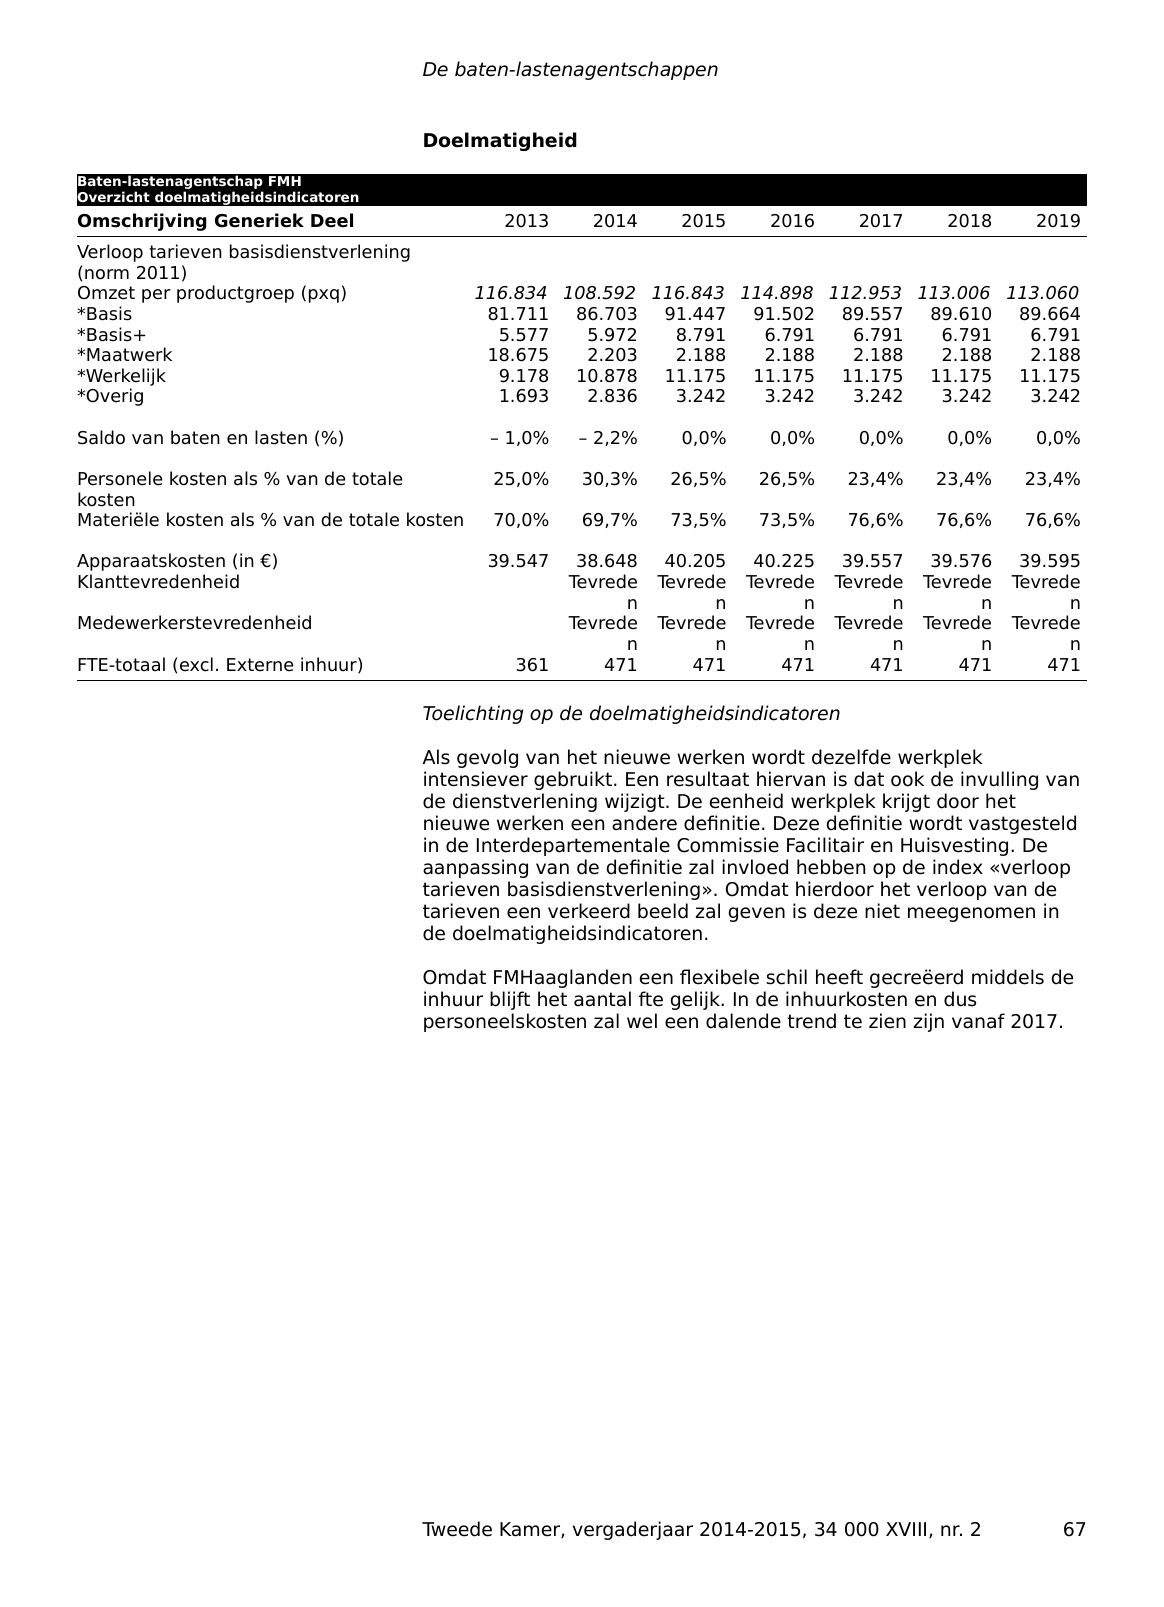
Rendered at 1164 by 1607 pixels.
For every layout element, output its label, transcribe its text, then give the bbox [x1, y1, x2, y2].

table_cell 113.060 [998, 283, 1087, 304]
table_cell 69,7% [555, 510, 644, 531]
table_cell 10.878 [555, 366, 644, 386]
table_cell 2014 [555, 206, 644, 236]
table_cell 23,4% [998, 469, 1087, 510]
table_cell 39.576 [909, 551, 998, 572]
table_cell [821, 237, 909, 283]
table_cell 116.834 [466, 283, 555, 304]
table_cell 30,3% [555, 469, 644, 510]
table_cell [466, 531, 555, 551]
subtitle Toelichting op de doelmatigheidsindicatoren [422, 703, 1087, 725]
table_cell Apparaatskosten (in €) [77, 551, 466, 572]
text Omdat FMHaaglanden een flexibele schil heeft gecreëerd middels de inhuur blijft het aantal fte gelijk. In de inhuurkosten en dus personeelskosten zal wel een dalende trend te zien zijn vanaf 2017. [422, 967, 1087, 1033]
table_cell 2.203 [555, 345, 644, 366]
table_cell Tevreden [821, 572, 909, 613]
table_cell 73,5% [732, 510, 821, 531]
table_cell 11.175 [998, 366, 1087, 386]
table_cell [466, 407, 555, 428]
table_cell 3.242 [821, 386, 909, 407]
table_cell 2016 [732, 206, 821, 236]
table_cell 2.836 [555, 386, 644, 407]
table_cell – 1,0% [466, 428, 555, 448]
table_cell 38.648 [555, 551, 644, 572]
table_cell [821, 531, 909, 551]
table_cell 471 [998, 655, 1087, 680]
table_cell [466, 237, 555, 283]
table_cell 86.703 [555, 304, 644, 324]
table_cell 39.557 [821, 551, 909, 572]
table_cell *Overig [77, 386, 466, 407]
text Als gevolg van het nieuwe werken wordt dezelfde werkplek intensiever gebruikt. Een resultaat hiervan is dat ook de invulling van de dienstverlening wijzigt. De eenheid werkplek krijgt door het nieuwe werken een andere definitie. Deze definitie wordt vastgesteld in de Interdepartementale Commissie Facilitair en Huisvesting. De aanpassing van de definitie zal invloed hebben op de index «verloop tarieven basisdienstverlening». Omdat hierdoor het verloop van de tarieven een verkeerd beeld zal geven is deze niet meegenomen in de doelmatigheidsindicatoren. [422, 747, 1087, 945]
table_cell 2013 [466, 206, 555, 236]
table_cell 0,0% [998, 428, 1087, 448]
table_cell 91.502 [732, 304, 821, 324]
table_cell 5.577 [466, 325, 555, 345]
table_cell 23,4% [821, 469, 909, 510]
table_cell 11.175 [909, 366, 998, 386]
table_cell 3.242 [732, 386, 821, 407]
table_cell [466, 448, 555, 469]
table_cell Tevreden [998, 613, 1087, 654]
table_cell Tevreden [555, 572, 644, 613]
table_cell Tevreden [555, 613, 644, 654]
table_cell [644, 407, 732, 428]
table_cell 76,6% [909, 510, 998, 531]
table_cell 11.175 [732, 366, 821, 386]
table_cell Tevreden [732, 572, 821, 613]
table_cell Saldo van baten en lasten (%) [77, 428, 466, 448]
table_cell Medewerkerstevredenheid [77, 613, 466, 654]
table_cell [644, 448, 732, 469]
table_cell 23,4% [909, 469, 998, 510]
table_cell [732, 407, 821, 428]
table_cell [77, 531, 466, 551]
table_cell 0,0% [644, 428, 732, 448]
table_cell Tevreden [644, 613, 732, 654]
table_cell Tevreden [821, 613, 909, 654]
table_cell 471 [555, 655, 644, 680]
table_cell [644, 531, 732, 551]
table_cell [909, 531, 998, 551]
table_cell [732, 237, 821, 283]
table_cell 0,0% [732, 428, 821, 448]
table_cell 25,0% [466, 469, 555, 510]
table_cell [77, 448, 466, 469]
table_cell Tevreden [998, 572, 1087, 613]
table_cell 11.175 [821, 366, 909, 386]
table_cell 6.791 [732, 325, 821, 345]
table_cell [555, 531, 644, 551]
table_cell 89.610 [909, 304, 998, 324]
table_cell 3.242 [909, 386, 998, 407]
table_cell [998, 531, 1087, 551]
table_cell *Maatwerk [77, 345, 466, 366]
table_cell [77, 407, 466, 428]
table_cell [732, 448, 821, 469]
table_cell 2.188 [644, 345, 732, 366]
table_cell – 2,2% [555, 428, 644, 448]
table_cell 2.188 [998, 345, 1087, 366]
table_cell 73,5% [644, 510, 732, 531]
table_cell 89.557 [821, 304, 909, 324]
table_cell *Basis+ [77, 325, 466, 345]
table_cell 0,0% [909, 428, 998, 448]
table_cell *Basis [77, 304, 466, 324]
table_cell 2.188 [821, 345, 909, 366]
table_cell FTE-totaal (excl. Externe inhuur) [77, 655, 466, 680]
table_cell [998, 237, 1087, 283]
table_cell 26,5% [644, 469, 732, 510]
table_cell 89.664 [998, 304, 1087, 324]
table_cell Tevreden [732, 613, 821, 654]
table_cell 8.791 [644, 325, 732, 345]
table_cell 76,6% [998, 510, 1087, 531]
table_cell Materiële kosten als % van de totale kosten [77, 510, 466, 531]
table_cell Omschrijving Generiek Deel [77, 206, 466, 236]
table_cell 114.898 [732, 283, 821, 304]
table_cell 6.791 [998, 325, 1087, 345]
table_cell 1.693 [466, 386, 555, 407]
table_cell 471 [732, 655, 821, 680]
table_cell 39.595 [998, 551, 1087, 572]
table_cell 26,5% [732, 469, 821, 510]
table_cell 3.242 [644, 386, 732, 407]
table_cell 11.175 [644, 366, 732, 386]
table_cell 2.188 [732, 345, 821, 366]
table_cell [732, 531, 821, 551]
table_cell 76,6% [821, 510, 909, 531]
table_cell [998, 448, 1087, 469]
table_cell 471 [821, 655, 909, 680]
table_cell 2.188 [909, 345, 998, 366]
table_cell 39.547 [466, 551, 555, 572]
table_cell 6.791 [821, 325, 909, 345]
table_cell 81.711 [466, 304, 555, 324]
table_cell [466, 613, 555, 654]
table_cell 471 [909, 655, 998, 680]
table_cell 18.675 [466, 345, 555, 366]
table_cell 5.972 [555, 325, 644, 345]
table_cell 108.592 [555, 283, 644, 304]
table_cell 2017 [821, 206, 909, 236]
table_cell [555, 448, 644, 469]
table_cell 9.178 [466, 366, 555, 386]
table_cell *Werkelijk [77, 366, 466, 386]
subtitle Doelmatigheid [422, 130, 1087, 152]
table_cell [821, 407, 909, 428]
table_cell [555, 237, 644, 283]
table_cell 91.447 [644, 304, 732, 324]
table_cell 112.953 [821, 283, 909, 304]
table_cell [466, 572, 555, 613]
table_cell [909, 237, 998, 283]
table_cell 3.242 [998, 386, 1087, 407]
table_cell Tevreden [644, 572, 732, 613]
table_cell [998, 407, 1087, 428]
table_cell 116.843 [644, 283, 732, 304]
table_cell Tevreden [909, 572, 998, 613]
table_cell 40.205 [644, 551, 732, 572]
table_cell 40.225 [732, 551, 821, 572]
table_cell [555, 407, 644, 428]
table_cell 70,0% [466, 510, 555, 531]
table_cell Personele kosten als % van de totale kosten [77, 469, 466, 510]
table_cell [909, 407, 998, 428]
table_cell 361 [466, 655, 555, 680]
table_cell 2015 [644, 206, 732, 236]
table_cell 6.791 [909, 325, 998, 345]
table_header Baten-lastenagentschap FMH Overzicht doelmatigheidsindicatoren [77, 174, 1087, 205]
table_cell 471 [644, 655, 732, 680]
table_cell [909, 448, 998, 469]
table_cell 113.006 [909, 283, 998, 304]
table_cell Klanttevredenheid [77, 572, 466, 613]
table_cell Tevreden [909, 613, 998, 654]
table_cell 0,0% [821, 428, 909, 448]
table_cell 2018 [909, 206, 998, 236]
table_cell [644, 237, 732, 283]
table_cell 2019 [998, 206, 1087, 236]
table_cell [821, 448, 909, 469]
table_cell Verloop tarieven basisdienstverlening (norm 2011) [77, 237, 466, 283]
table_cell Omzet per productgroep (pxq) [77, 283, 466, 304]
